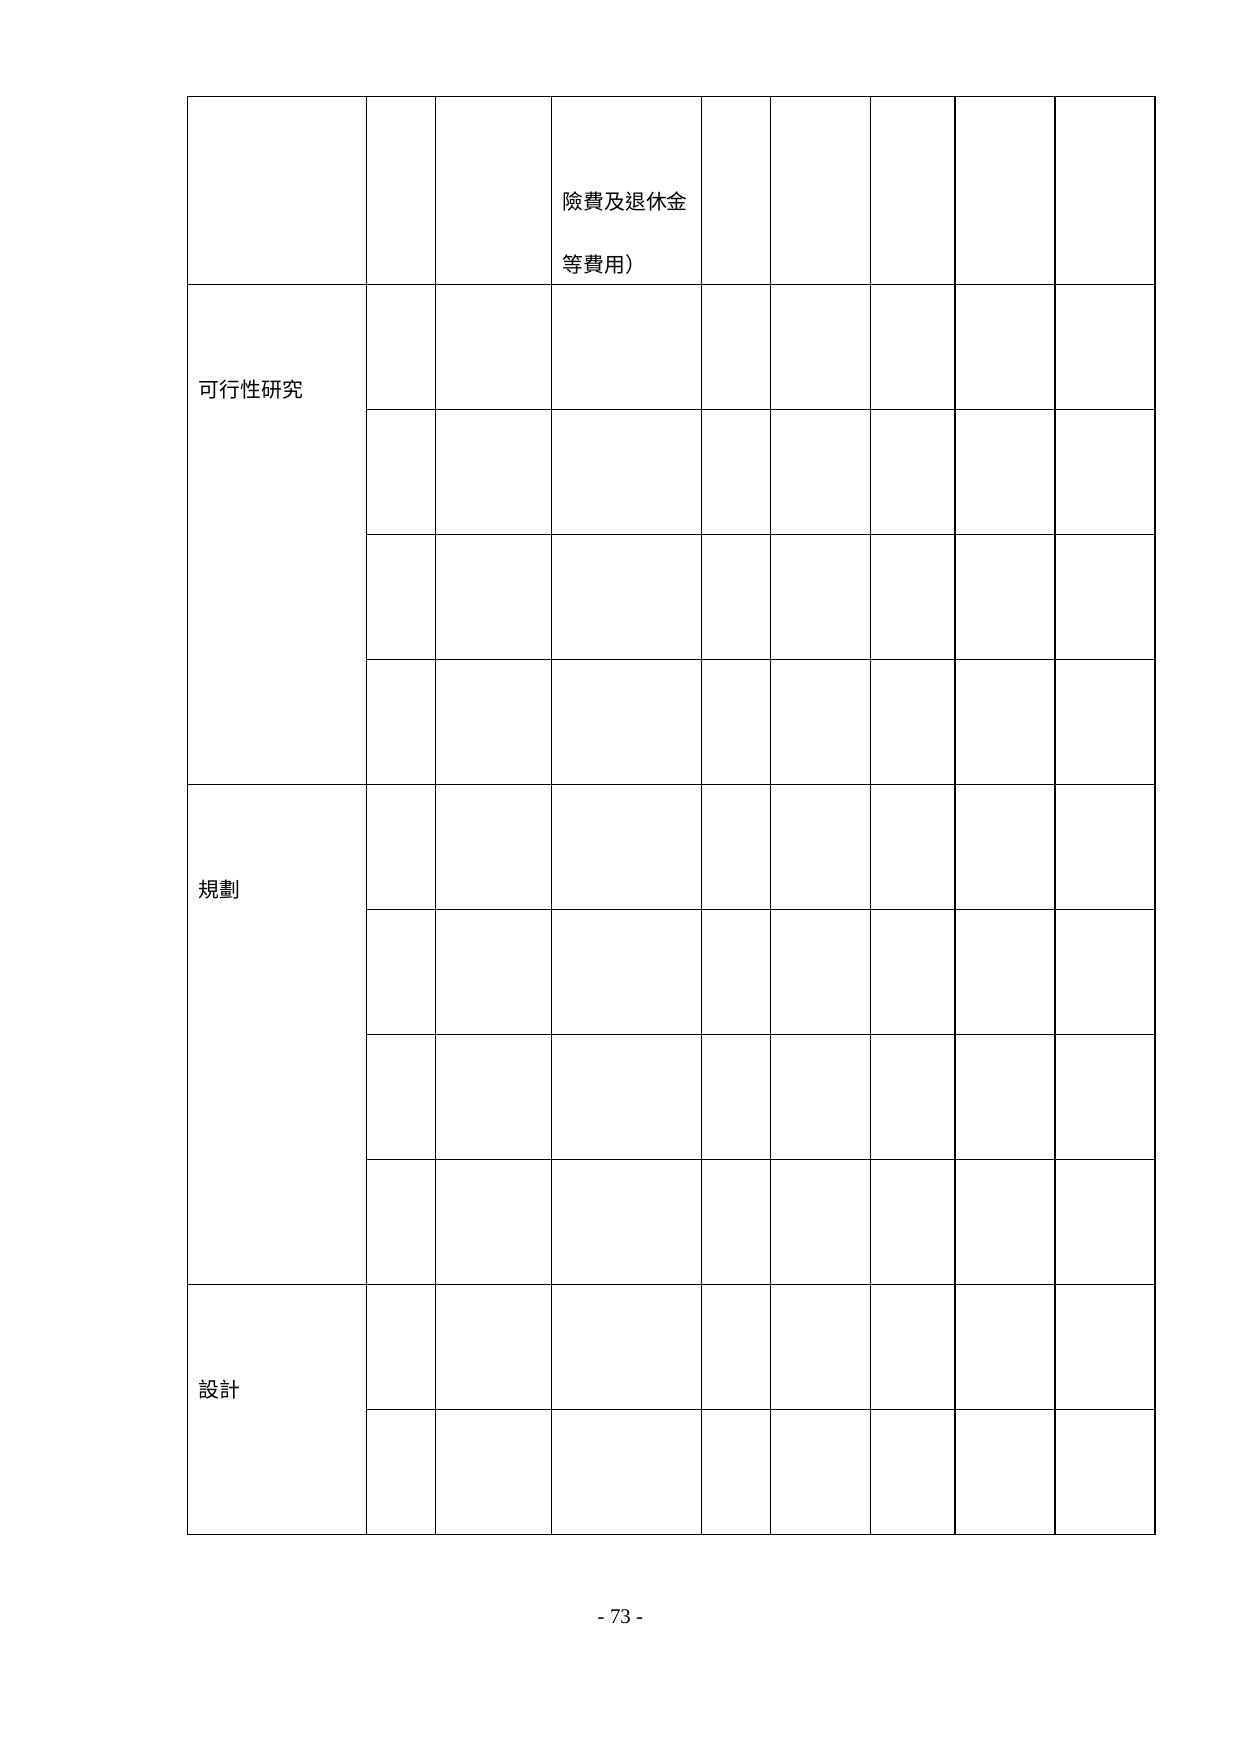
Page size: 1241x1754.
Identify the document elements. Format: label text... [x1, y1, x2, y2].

table_cell [367, 660, 435, 784]
table_cell [956, 1285, 1054, 1409]
table_cell [771, 785, 870, 909]
table_cell [702, 1285, 770, 1409]
table_header [1056, 97, 1154, 284]
table_cell [956, 285, 1054, 409]
table_cell [552, 1410, 701, 1534]
table_cell [436, 785, 551, 909]
table_cell [436, 1410, 551, 1534]
table_cell [771, 910, 870, 1034]
table_header [771, 97, 870, 284]
table_cell 可行性研究 [188, 285, 366, 784]
table_cell [871, 660, 954, 784]
table_cell [436, 285, 551, 409]
table_cell [436, 660, 551, 784]
table_cell [871, 1410, 954, 1534]
table_cell [702, 535, 770, 659]
table_cell [367, 1035, 435, 1159]
table_cell [367, 1160, 435, 1284]
table_cell [771, 1285, 870, 1409]
table_cell [871, 1160, 954, 1284]
table_cell [552, 910, 701, 1034]
table_cell [436, 535, 551, 659]
table_cell [367, 1410, 435, 1534]
table_cell [367, 910, 435, 1034]
table_cell [771, 1035, 870, 1159]
table_cell [771, 1160, 870, 1284]
table_cell [956, 1160, 1054, 1284]
table_cell [702, 410, 770, 534]
table_cell [702, 660, 770, 784]
table_cell [771, 410, 870, 534]
table_cell [552, 285, 701, 409]
table_cell [1056, 1035, 1154, 1159]
table_cell [956, 660, 1054, 784]
table_cell [1056, 1410, 1154, 1534]
table_cell [956, 785, 1054, 909]
table_cell 規劃 [188, 785, 366, 1284]
table_cell [771, 660, 870, 784]
table_cell [436, 1035, 551, 1159]
table_cell [702, 1035, 770, 1159]
table_cell [871, 1285, 954, 1409]
table_cell [1056, 1160, 1154, 1284]
table_cell [552, 1160, 701, 1284]
table_cell [552, 660, 701, 784]
table_cell [367, 785, 435, 909]
table_cell [367, 535, 435, 659]
table_cell [367, 1285, 435, 1409]
table_cell [436, 410, 551, 534]
table_cell [871, 1035, 954, 1159]
table_cell [436, 1285, 551, 1409]
table_cell [771, 535, 870, 659]
table_cell [871, 535, 954, 659]
table_cell [871, 910, 954, 1034]
table_cell [871, 785, 954, 909]
table_cell [1056, 410, 1154, 534]
table_cell [771, 285, 870, 409]
table_cell [552, 535, 701, 659]
table_cell [552, 410, 701, 534]
table_cell [956, 1410, 1054, 1534]
table_cell [367, 410, 435, 534]
table_cell [771, 1410, 870, 1534]
table_cell 設計 [188, 1285, 366, 1534]
table_cell [1056, 1285, 1154, 1409]
table_cell [1056, 660, 1154, 784]
table_cell [956, 910, 1054, 1034]
table_cell [956, 410, 1054, 534]
table_cell [436, 1160, 551, 1284]
table_cell [956, 535, 1054, 659]
table_header [367, 97, 435, 284]
table_cell [871, 285, 954, 409]
table_cell [1056, 785, 1154, 909]
table_cell [552, 785, 701, 909]
table_cell [702, 1410, 770, 1534]
table_cell [702, 1160, 770, 1284]
table_cell [1056, 910, 1154, 1034]
table_cell [702, 285, 770, 409]
table_header [871, 97, 954, 284]
table_cell [1056, 285, 1154, 409]
table_cell [552, 1285, 701, 1409]
table_cell [1056, 535, 1154, 659]
table_cell [871, 410, 954, 534]
table_cell [552, 1035, 701, 1159]
table_cell [436, 910, 551, 1034]
table_header [956, 97, 1054, 284]
table_cell [367, 285, 435, 409]
table_cell [702, 785, 770, 909]
table_header [188, 97, 366, 284]
table_header [436, 97, 551, 284]
table_header [702, 97, 770, 284]
table_header 險費及退休金等費用） [552, 97, 701, 284]
table_cell [702, 910, 770, 1034]
table_cell [956, 1035, 1054, 1159]
